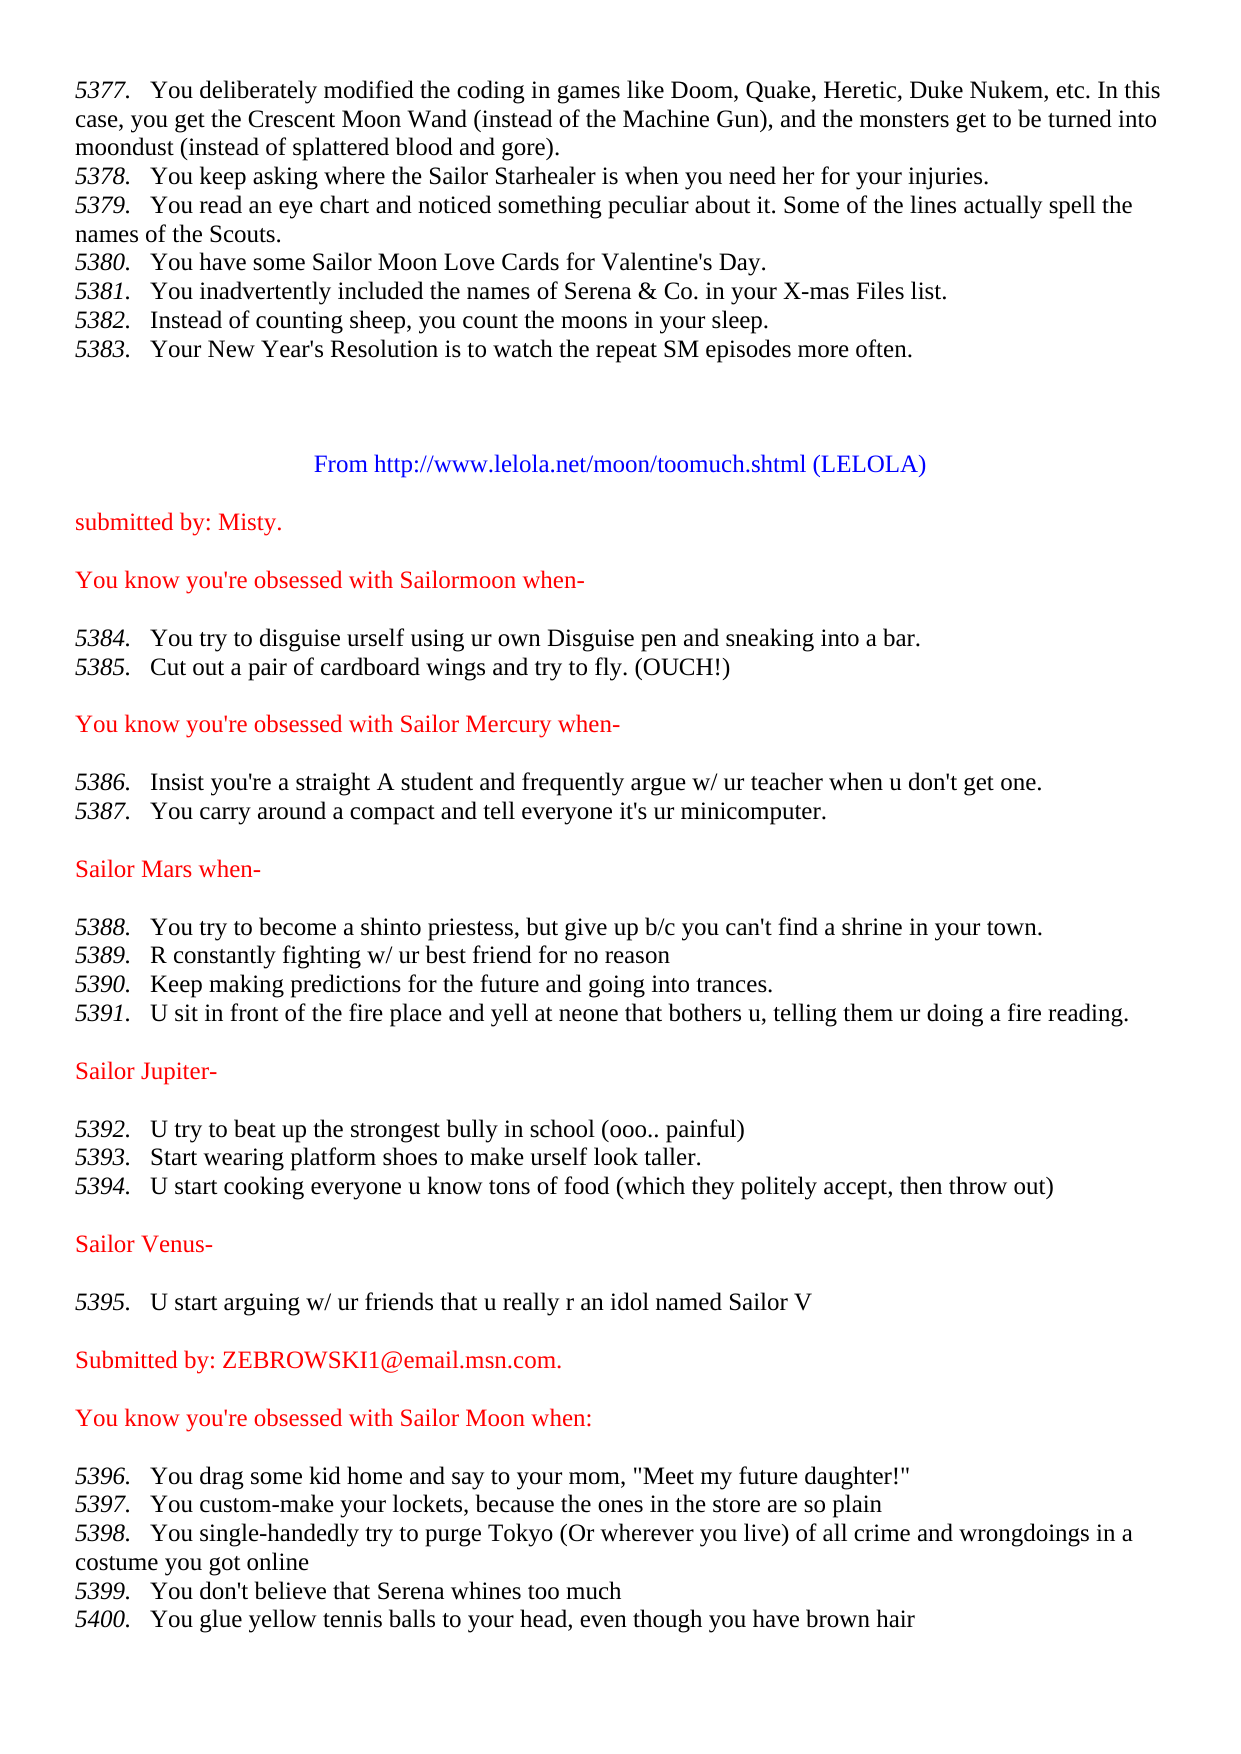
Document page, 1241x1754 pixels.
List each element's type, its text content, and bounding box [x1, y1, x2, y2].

text From http://www.lelola.net/moon/toomuch.shtml (LELOLA) [75, 449, 1165, 478]
list Cut out a pair of cardboard wings and try to fly. (OUCH!) [75, 652, 1165, 709]
list U try to beat up the strongest bully in school (ooo.. painful) [75, 1114, 1165, 1142]
list You don't believe that Serena whines too much [75, 1576, 1165, 1604]
text Submitted by: ZEBROWSKI1@email.msn.com. [75, 1345, 1165, 1374]
list You custom-make your lockets, because the ones in the store are so plain [75, 1489, 1165, 1518]
list You read an eye chart and noticed something peculiar about it. Some of the lines actually spell the names of the Scouts. [75, 190, 1165, 247]
list Insist you're a straight A student and frequently argue w/ ur teacher when u don't get one. [75, 767, 1165, 796]
text Sailor Mars when- [75, 854, 1165, 882]
list You glue yellow tennis balls to your head, even though you have brown hair [75, 1604, 1165, 1633]
list You know you're obsessed with Sailor Mercury when- [75, 709, 1165, 767]
text submitted by: Misty. [75, 507, 1165, 536]
list Keep making predictions for the future and going into trances. [75, 969, 1165, 998]
list You keep asking where the Sailor Starhealer is when you need her for your injuries. [75, 161, 1165, 190]
list You try to disguise urself using ur own Disguise pen and sneaking into a bar. [75, 623, 1165, 652]
list Your New Year's Resolution is to watch the repeat SM episodes more often. [75, 334, 1165, 362]
text Sailor Venus- [75, 1229, 1165, 1258]
text You know you're obsessed with Sailor Moon when: [75, 1403, 1165, 1432]
list You single-handedly try to purge Tokyo (Or wherever you live) of all crime and wrongdoings in a costume you got online [75, 1518, 1165, 1576]
list You have some Sailor Moon Love Cards for Valentine's Day. [75, 247, 1165, 276]
list You inadvertently included the names of Serena & Co. in your X-mas Files list. [75, 276, 1165, 305]
list You drag some kid home and say to your mom, "Meet my future daughter!" [75, 1461, 1165, 1489]
list U start cooking everyone u know tons of food (which they politely accept, then throw out) [75, 1171, 1165, 1200]
list You try to become a shinto priestess, but give up b/c you can't find a shrine in your town. [75, 912, 1165, 940]
text Sailor Jupiter- [75, 1056, 1165, 1084]
list You carry around a compact and tell everyone it's ur minicomputer. [75, 796, 1165, 824]
list R constantly fighting w/ ur best friend for no reason [75, 940, 1165, 969]
list Instead of counting sheep, you count the moons in your sleep. [75, 305, 1165, 334]
list You deliberately modified the coding in games like Doom, Quake, Heretic, Duke Nukem, etc. In this case, you get the Crescent Moon Wand (instead of the Machine Gun), and the monsters get to be turned into moondust (instead of splattered blood and gore). [75, 75, 1165, 161]
text You know you're obsessed with Sailormoon when- [75, 565, 1165, 594]
list Start wearing platform shoes to make urself look taller. [75, 1142, 1165, 1171]
list U start arguing w/ ur friends that u really r an idol named Sailor V [75, 1287, 1165, 1316]
list U sit in front of the fire place and yell at neone that bothers u, telling them ur doing a fire reading. [75, 998, 1165, 1027]
